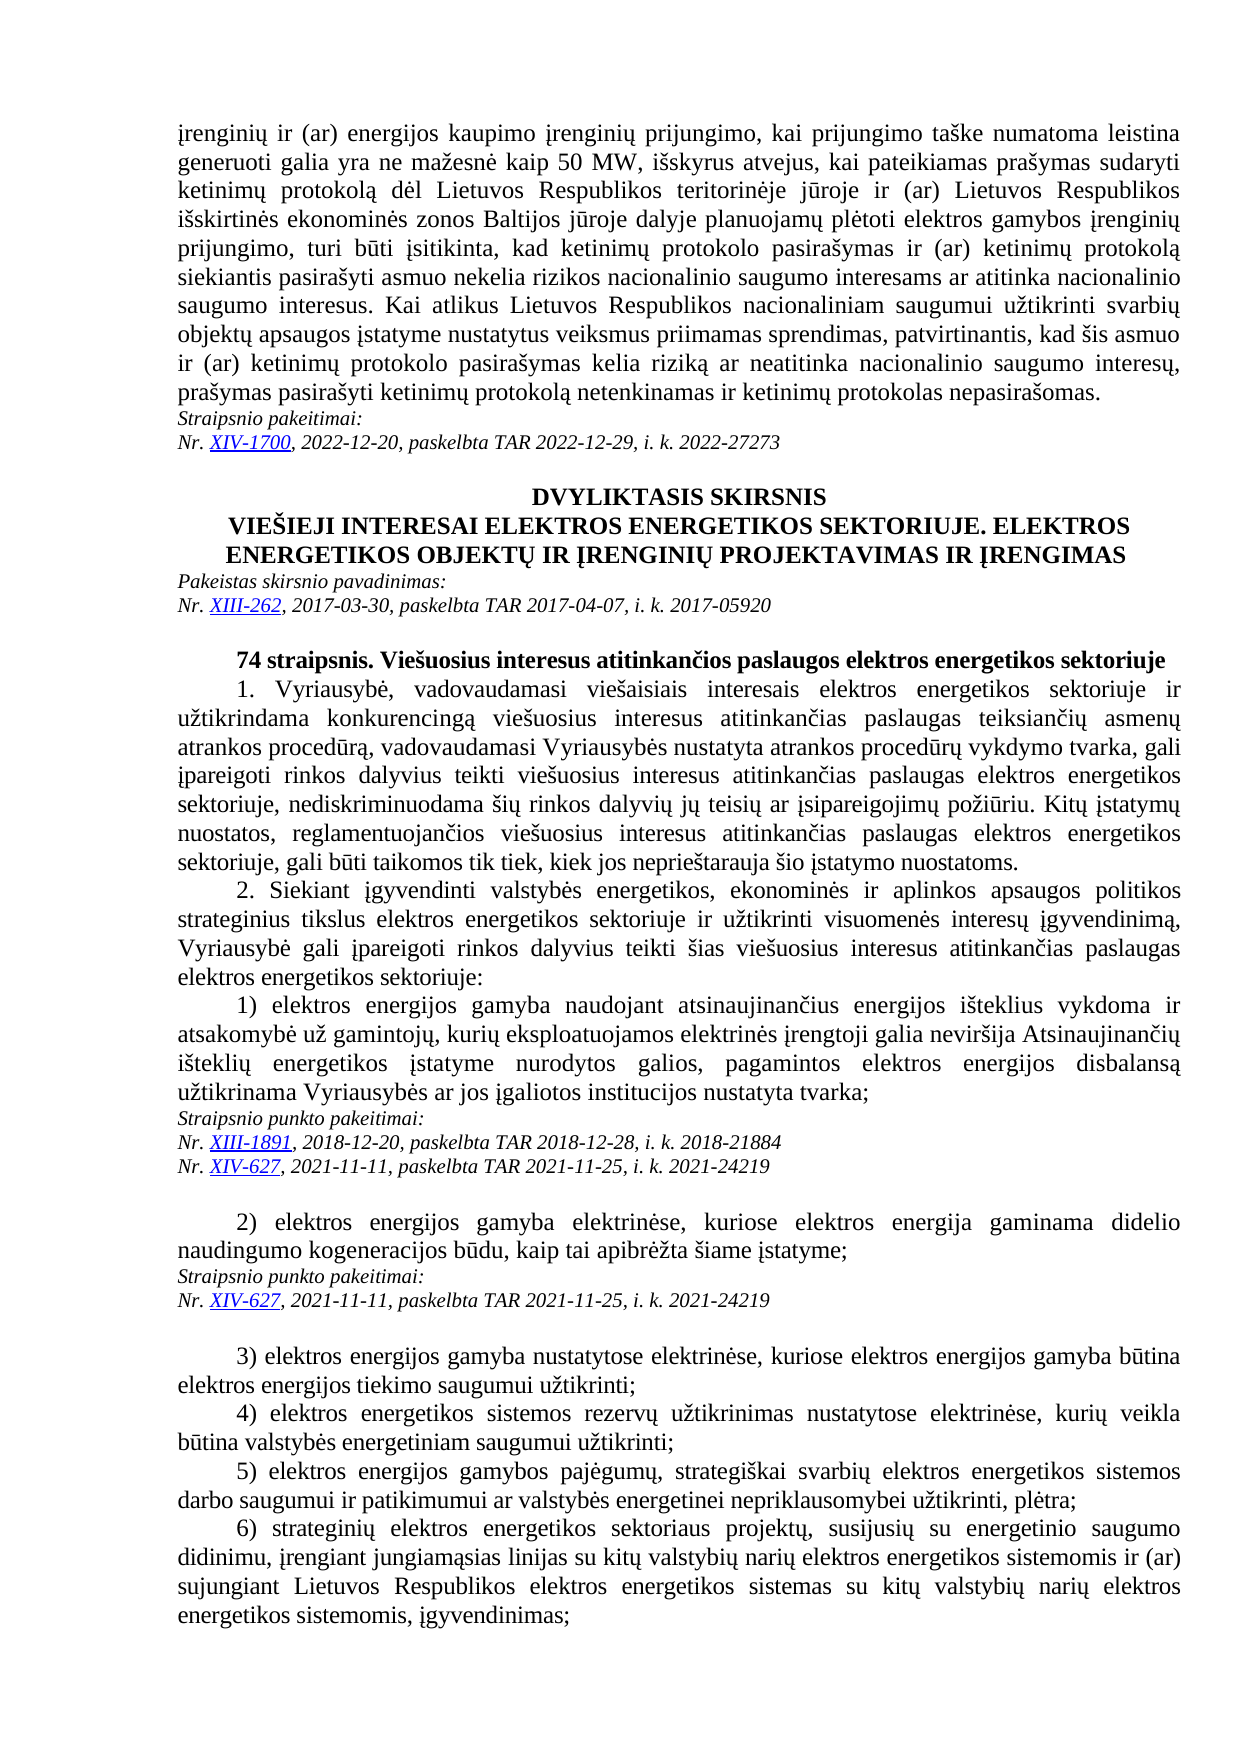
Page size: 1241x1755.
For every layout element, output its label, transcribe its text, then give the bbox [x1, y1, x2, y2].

text Nr. XIII-262, 2017-03-30, paskelbta TAR 2017-04-07, i. k. 2017-05920 [177, 593, 1181, 617]
text 1. Vyriausybė, vadovaudamasi viešaisiais interesais elektros energetikos sektoriuje ir užtikrindama konkurencingą viešuosius interesus atitinkančias paslaugas teiksiančių asmenų atrankos procedūrą, vadovaudamasi Vyriausybės nustatyta atrankos procedūrų vykdymo tvarka, gali įpareigoti rinkos dalyvius teikti viešuosius interesus atitinkančias paslaugas elektros energetikos sektoriuje, nediskriminuodama šių rinkos dalyvių jų teisių ar įsipareigojimų požiūriu. Kitų įstatymų nuostatos, reglamentuojančios viešuosius interesus atitinkančias paslaugas elektros energetikos sektoriuje, gali būti taikomos tik tiek, kiek jos neprieštarauja šio įstatymo nuostatoms. [177, 674, 1181, 876]
text Straipsnio pakeitimai: [177, 406, 1181, 430]
text 2. Siekiant įgyvendinti valstybės energetikos, ekonominės ir aplinkos apsaugos politikos strateginius tikslus elektros energetikos sektoriuje ir užtikrinti visuomenės interesų įgyvendinimą, Vyriausybė gali įpareigoti rinkos dalyvius teikti šias viešuosius interesus atitinkančias paslaugas elektros energetikos sektoriuje: [177, 876, 1181, 991]
text 2) elektros energijos gamyba elektrinėse, kuriose elektros energija gaminama didelio naudingumo kogeneracijos būdu, kaip tai apibrėžta šiame įstatyme; [177, 1207, 1181, 1264]
text 74 straipsnis. Viešuosius interesus atitinkančios paslaugos elektros energetikos sektoriuje [236, 646, 1181, 674]
text Straipsnio punkto pakeitimai: [177, 1106, 1181, 1130]
text Pakeistas skirsnio pavadinimas: [177, 569, 1181, 593]
text Nr. XIV-627, 2021-11-11, paskelbta TAR 2021-11-25, i. k. 2021-24219 [177, 1154, 1181, 1178]
text VIEŠIEJI INTERESAI ELEKTROS ENERGETIKOS SEKTORIUJE. ELEKTROS ENERGETIKOS OBJEKTŲ IR ĮRENGINIŲ PROJEKTAVIMAS IR ĮRENGIMAS [177, 511, 1181, 569]
text Nr. XIV-1700, 2022-12-20, paskelbta TAR 2022-12-29, i. k. 2022-27273 [177, 430, 1181, 454]
text Nr. XIV-627, 2021-11-11, paskelbta TAR 2021-11-25, i. k. 2021-24219 [177, 1288, 1181, 1312]
text 3) elektros energijos gamyba nustatytose elektrinėse, kuriose elektros energijos gamyba būtina elektros energijos tiekimo saugumui užtikrinti; [177, 1341, 1181, 1398]
text Straipsnio punkto pakeitimai: [177, 1264, 1181, 1288]
text įrenginių ir (ar) energijos kaupimo įrenginių prijungimo, kai prijungimo taške numatoma leistina generuoti galia yra ne mažesnė kaip 50 MW, išskyrus atvejus, kai pateikiamas prašymas sudaryti ketinimų protokolą dėl Lietuvos Respublikos teritorinėje jūroje ir (ar) Lietuvos Respublikos išskirtinės ekonominės zonos Baltijos jūroje dalyje planuojamų plėtoti elektros gamybos įrenginių prijungimo, turi būti įsitikinta, kad ketinimų protokolo pasirašymas ir (ar) ketinimų protokolą siekiantis pasirašyti asmuo nekelia rizikos nacionalinio saugumo interesams ar atitinka nacionalinio saugumo interesus. Kai atlikus Lietuvos Respublikos nacionaliniam saugumui užtikrinti svarbių objektų apsaugos įstatyme nustatytus veiksmus priimamas sprendimas, patvirtinantis, kad šis asmuo ir (ar) ketinimų protokolo pasirašymas kelia riziką ar neatitinka nacionalinio saugumo interesų, prašymas pasirašyti ketinimų protokolą netenkinamas ir ketinimų protokolas nepasirašomas. [177, 118, 1181, 406]
text DVYLIKTASIS SKIRSNIS [177, 482, 1181, 511]
text 4) elektros energetikos sistemos rezervų užtikrinimas nustatytose elektrinėse, kurių veikla būtina valstybės energetiniam saugumui užtikrinti; [177, 1398, 1181, 1456]
text Nr. XIII-1891, 2018-12-20, paskelbta TAR 2018-12-28, i. k. 2018-21884 [177, 1130, 1181, 1154]
text 1) elektros energijos gamyba naudojant atsinaujinančius energijos išteklius vykdoma ir atsakomybė už gamintojų, kurių eksploatuojamos elektrinės įrengtoji galia neviršija Atsinaujinančių išteklių energetikos įstatyme nurodytos galios, pagamintos elektros energijos disbalansą užtikrinama Vyriausybės ar jos įgaliotos institucijos nustatyta tvarka; [177, 991, 1181, 1106]
text 6) strateginių elektros energetikos sektoriaus projektų, susijusių su energetinio saugumo didinimu, įrengiant jungiamąsias linijas su kitų valstybių narių elektros energetikos sistemomis ir (ar) sujungiant Lietuvos Respublikos elektros energetikos sistemas su kitų valstybių narių elektros energetikos sistemomis, įgyvendinimas; [177, 1513, 1181, 1628]
text 5) elektros energijos gamybos pajėgumų, strategiškai svarbių elektros energetikos sistemos darbo saugumui ir patikimumui ar valstybės energetinei nepriklausomybei užtikrinti, plėtra; [177, 1456, 1181, 1513]
